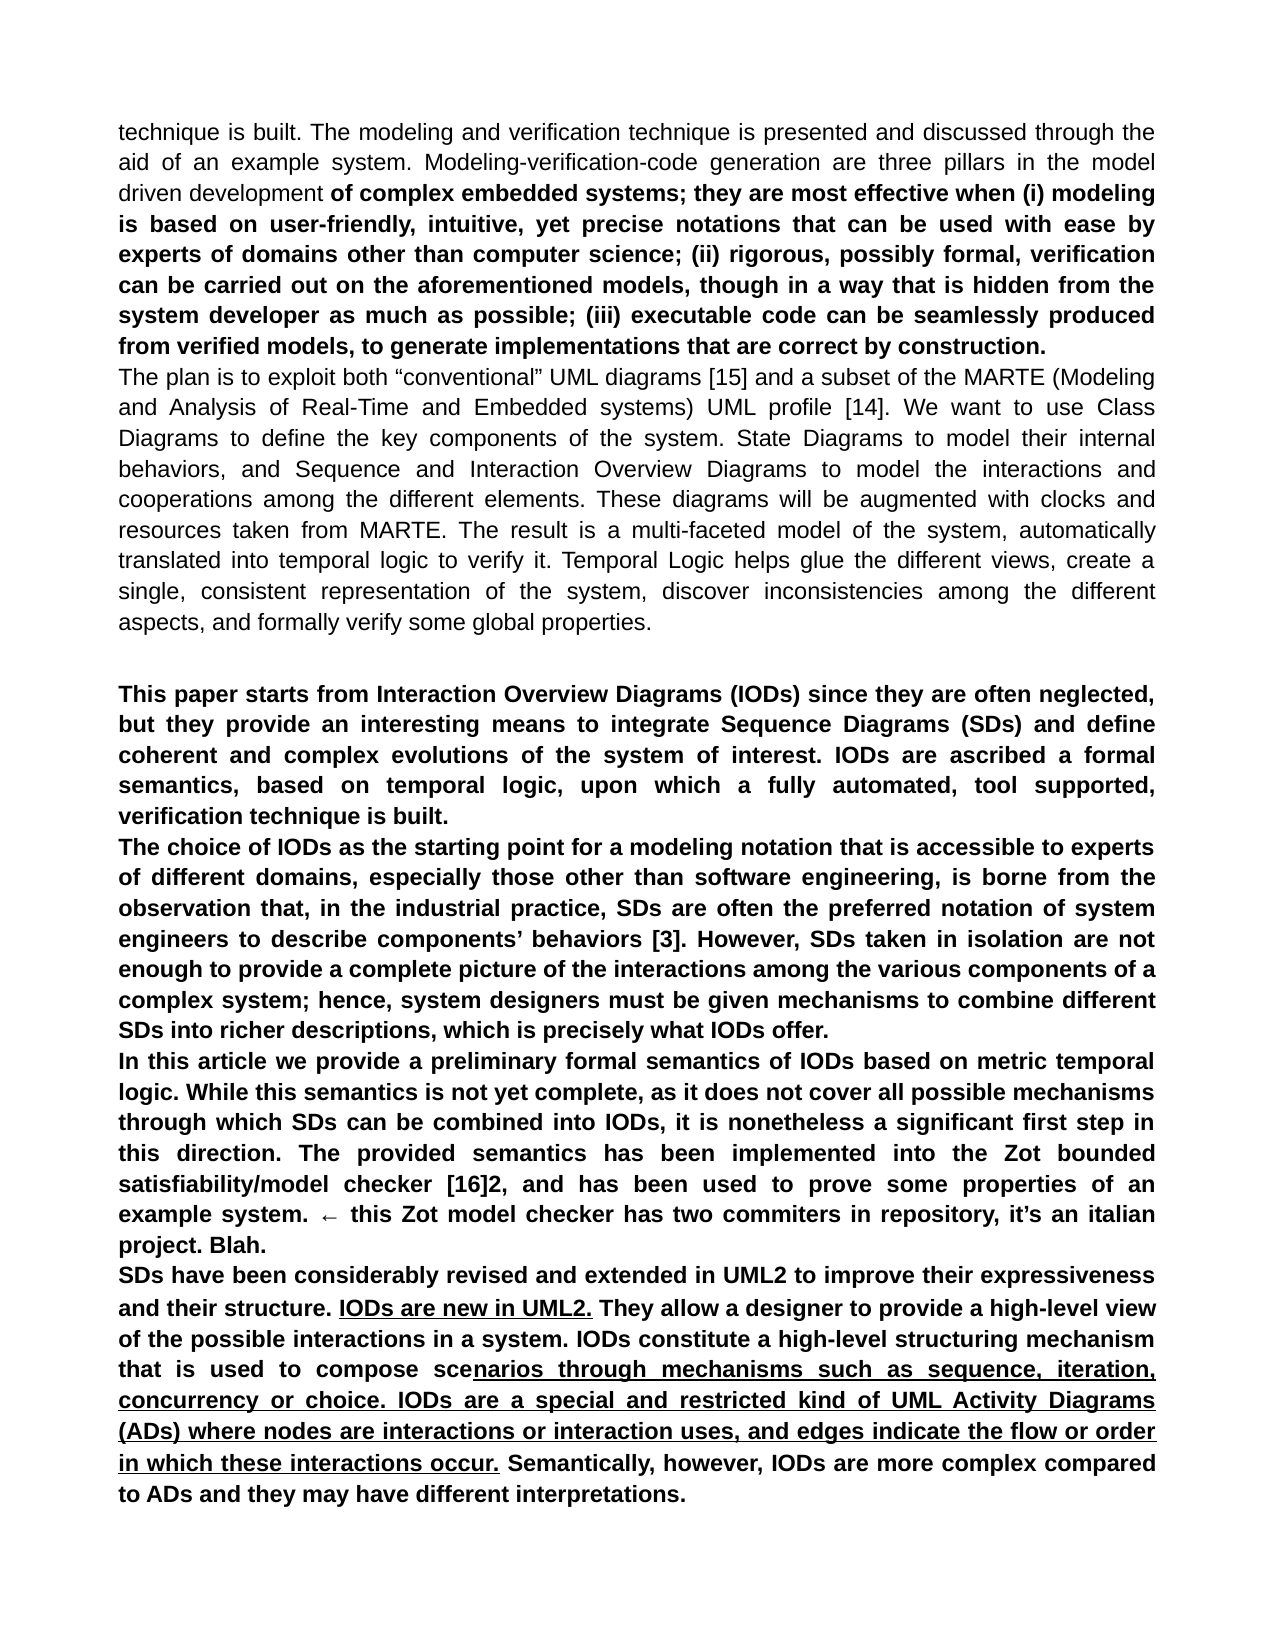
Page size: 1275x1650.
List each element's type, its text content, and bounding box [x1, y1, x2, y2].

text The choice of IODs as the starting point for a modeling notation that is accessible to experts of different domains, especially those other than software engineering, is borne from the observation that, in the industrial practice, SDs are often the preferred notation of system engineers to describe components’ behaviors [3]. However, SDs taken in isolation are not enough to provide a complete picture of the interactions among the various components of a complex system; hence, system designers must be given mechanisms to combine different SDs into richer descriptions, which is precisely what IODs offer. [118, 833, 1157, 1044]
text The plan is to exploit both “conventional” UML diagrams [15] and a subset of the MARTE (Modeling and Analysis of Real-Time and Embedded systems) UML profile [14]. We want to use Class Diagrams to define the key components of the system. State Diagrams to model their internal behaviors, and Sequence and Interaction Overview Diagrams to model the interactions and cooperations among the different elements. These diagrams will be augmented with clocks and resources taken from MARTE. The result is a multi-faceted model of the system, automatically translated into temporal logic to verify it. Temporal Logic helps glue the different views, create a single, consistent representation of the system, discover inconsistencies among the different aspects, and formally verify some global properties. [118, 363, 1157, 635]
text SDs have been considerably revised and extended in UML2 to improve their expressiveness and their structure. IODs are new in UML2. They allow a designer to provide a high-level view of the possible interactions in a system. IODs constitute a high-level structuring mechanism that is used to compose scenarios through mechanisms such as sequence, iteration, concurrency or choice. IODs are a special and restricted kind of UML Activity Diagrams (ADs) where nodes are interactions or interaction uses, and edges indicate the flow or order [118, 1262, 1157, 1441]
text In this article we provide a preliminary formal semantics of IODs based on metric temporal logic. While this semantics is not yet complete, as it does not cover all possible mechanisms through which SDs can be combined into IODs, it is nonetheless a significant first step in this direction. The provided semantics has been implemented into the Zot bounded satisfiability/model checker [16]2, and has been used to prove some properties of an example system. ← this Zot model checker has two commiters in repository, it’s an italian project. Blah. [118, 1047, 1157, 1258]
text in which these interactions occur. Semantically, however, IODs are more complex compared to ADs and they may have different interpretations. [118, 1442, 1157, 1507]
text technique is built. The modeling and verification technique is presented and discussed through the aid of an example system. Modeling-verification-code generation are three pillars in the model driven development of complex embedded systems; they are most effective when (i) modeling is based on user-friendly, intuitive, yet precise notations that can be used with ease by experts of domains other than computer science; (ii) rigorous, possibly formal, verification can be carried out on the aforementioned models, though in a way that is hidden from the system developer as much as possible; (iii) executable code can be seamlessly produced from verified models, to generate implementations that are correct by construction. [118, 118, 1157, 359]
text This paper starts from Interaction Overview Diagrams (IODs) since they are often neglected, but they provide an interesting means to integrate Sequence Diagrams (SDs) and define coherent and complex evolutions of the system of interest. IODs are ascribed a formal semantics, based on temporal logic, upon which a fully automated, tool supported, verification technique is built. [118, 680, 1157, 829]
